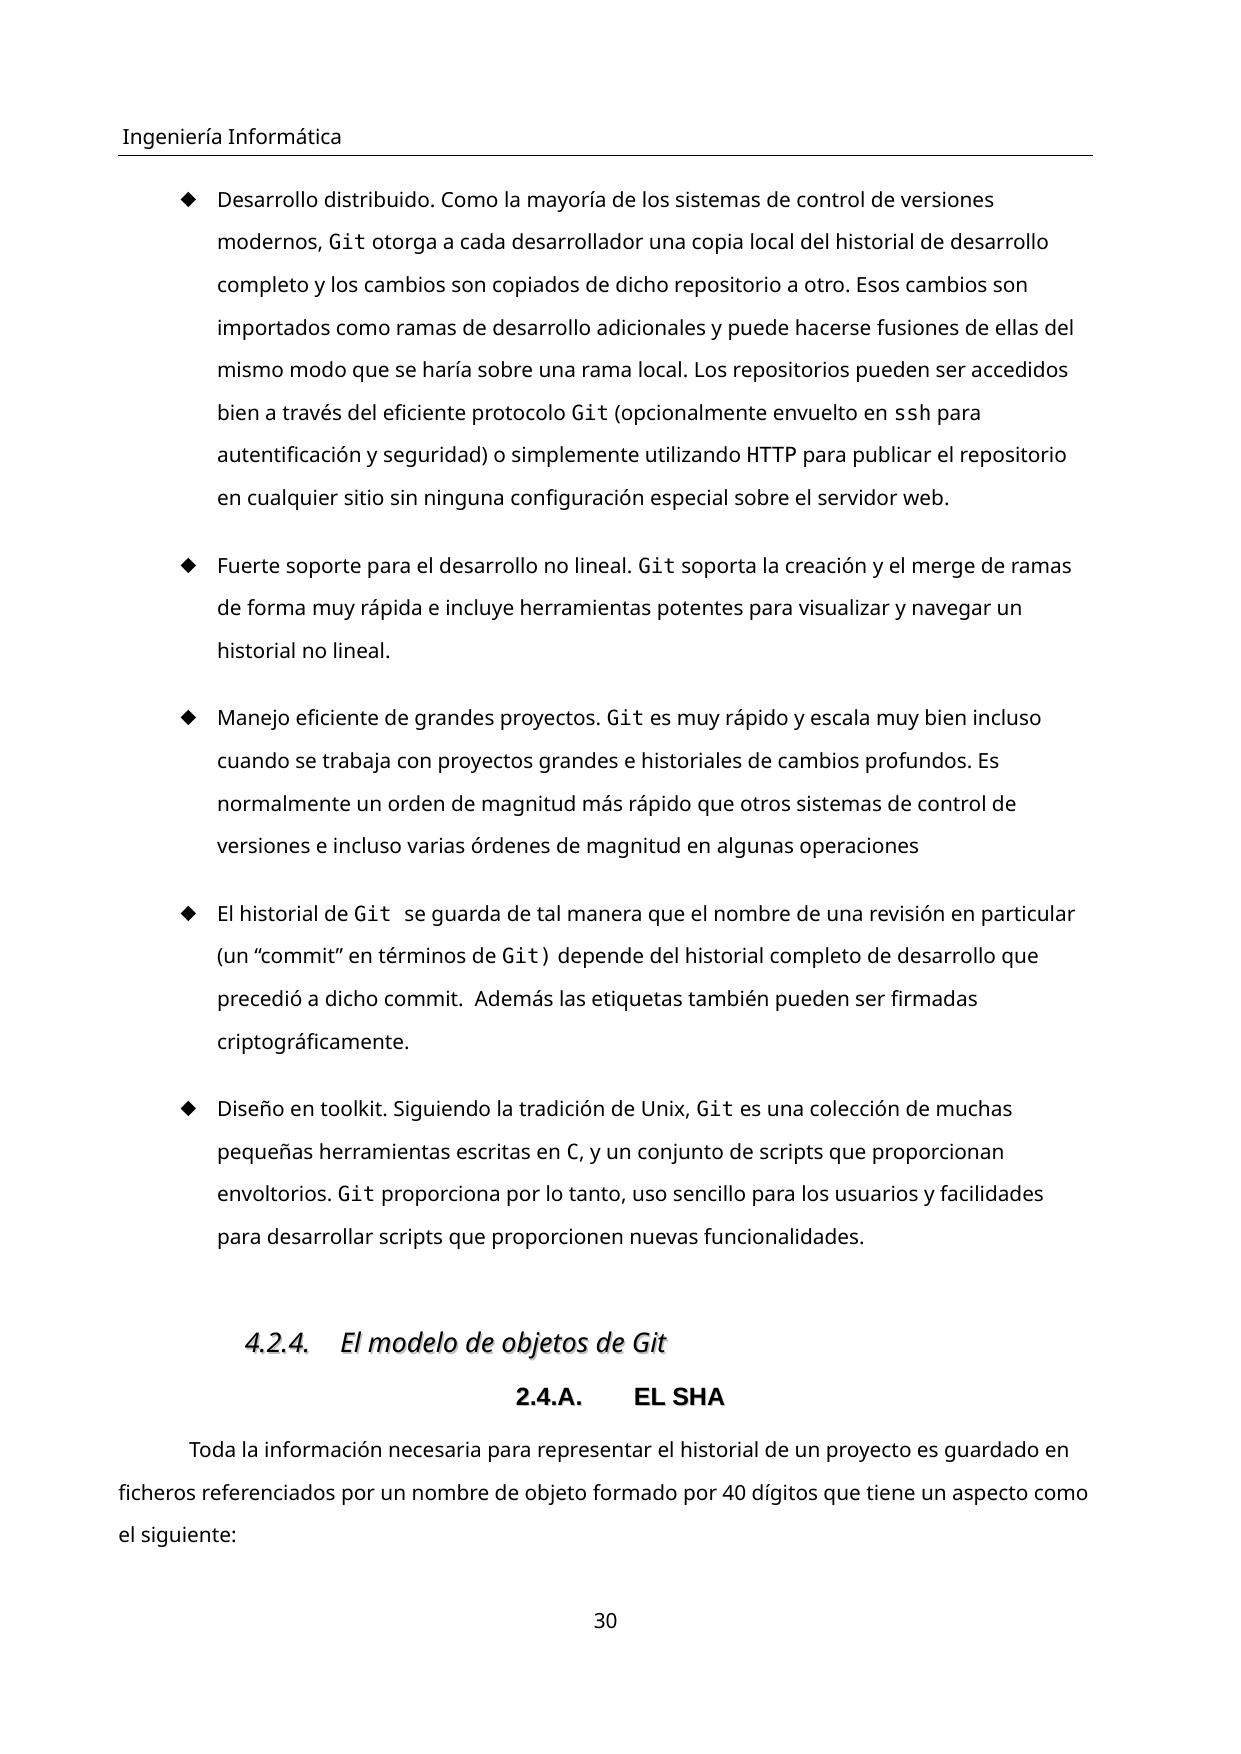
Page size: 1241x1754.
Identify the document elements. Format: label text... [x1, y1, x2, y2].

subtitle El modelo de objetos de Git [310, 1324, 1093, 1361]
list Desarrollo distribuido. Como la mayoría de los sistemas de control de versiones modernos, Git otorga a cada desarrollador una copia local del historial de desarrollo completo y los cambios son copiados de dicho repositorio a otro. Esos cambios son importados como ramas de desarrollo adicionales y puede hacerse fusiones de ellas del mismo modo que se haría sobre una rama local. Los repositorios pueden ser accedidos bien a través del eficiente protocolo Git (opcionalmente envuelto en ssh para autentificación y seguridad) o simplemente utilizando HTTP para publicar el repositorio en cualquier sitio sin ninguna configuración especial sobre el servidor web. [179, 185, 1093, 512]
subtitle El SHA [148, 1382, 1093, 1410]
text Toda la información necesaria para representar el historial de un proyecto es guardado en ficheros referenciados por un nombre de objeto formado por 40 dígitos que tiene un aspecto como el siguiente: [118, 1435, 1093, 1549]
list Diseño en toolkit. Siguiendo la tradición de Unix, Git es una colección de muchas pequeñas herramientas escritas en C, y un conjunto de scripts que proporcionan envoltorios. Git proporciona por lo tanto, uso sencillo para los usuarios y facilidades para desarrollar scripts que proporcionen nuevas funcionalidades. [179, 1094, 1093, 1251]
list Manejo eficiente de grandes proyectos. Git es muy rápido y escala muy bien incluso cuando se trabaja con proyectos grandes e historiales de cambios profundos. Es normalmente un orden de magnitud más rápido que otros sistemas de control de versiones e incluso varias órdenes de magnitud en algunas operaciones [179, 703, 1093, 860]
list El historial de Git se guarda de tal manera que el nombre de una revisión en particular (un “commit” en términos de Git) depende del historial completo de desarrollo que precedió a dicho commit. Además las etiquetas también pueden ser firmadas criptográficamente. [179, 899, 1093, 1055]
list Fuerte soporte para el desarrollo no lineal. Git soporta la creación y el merge de ramas de forma muy rápida e incluye herramientas potentes para visualizar y navegar un historial no lineal. [179, 551, 1093, 664]
